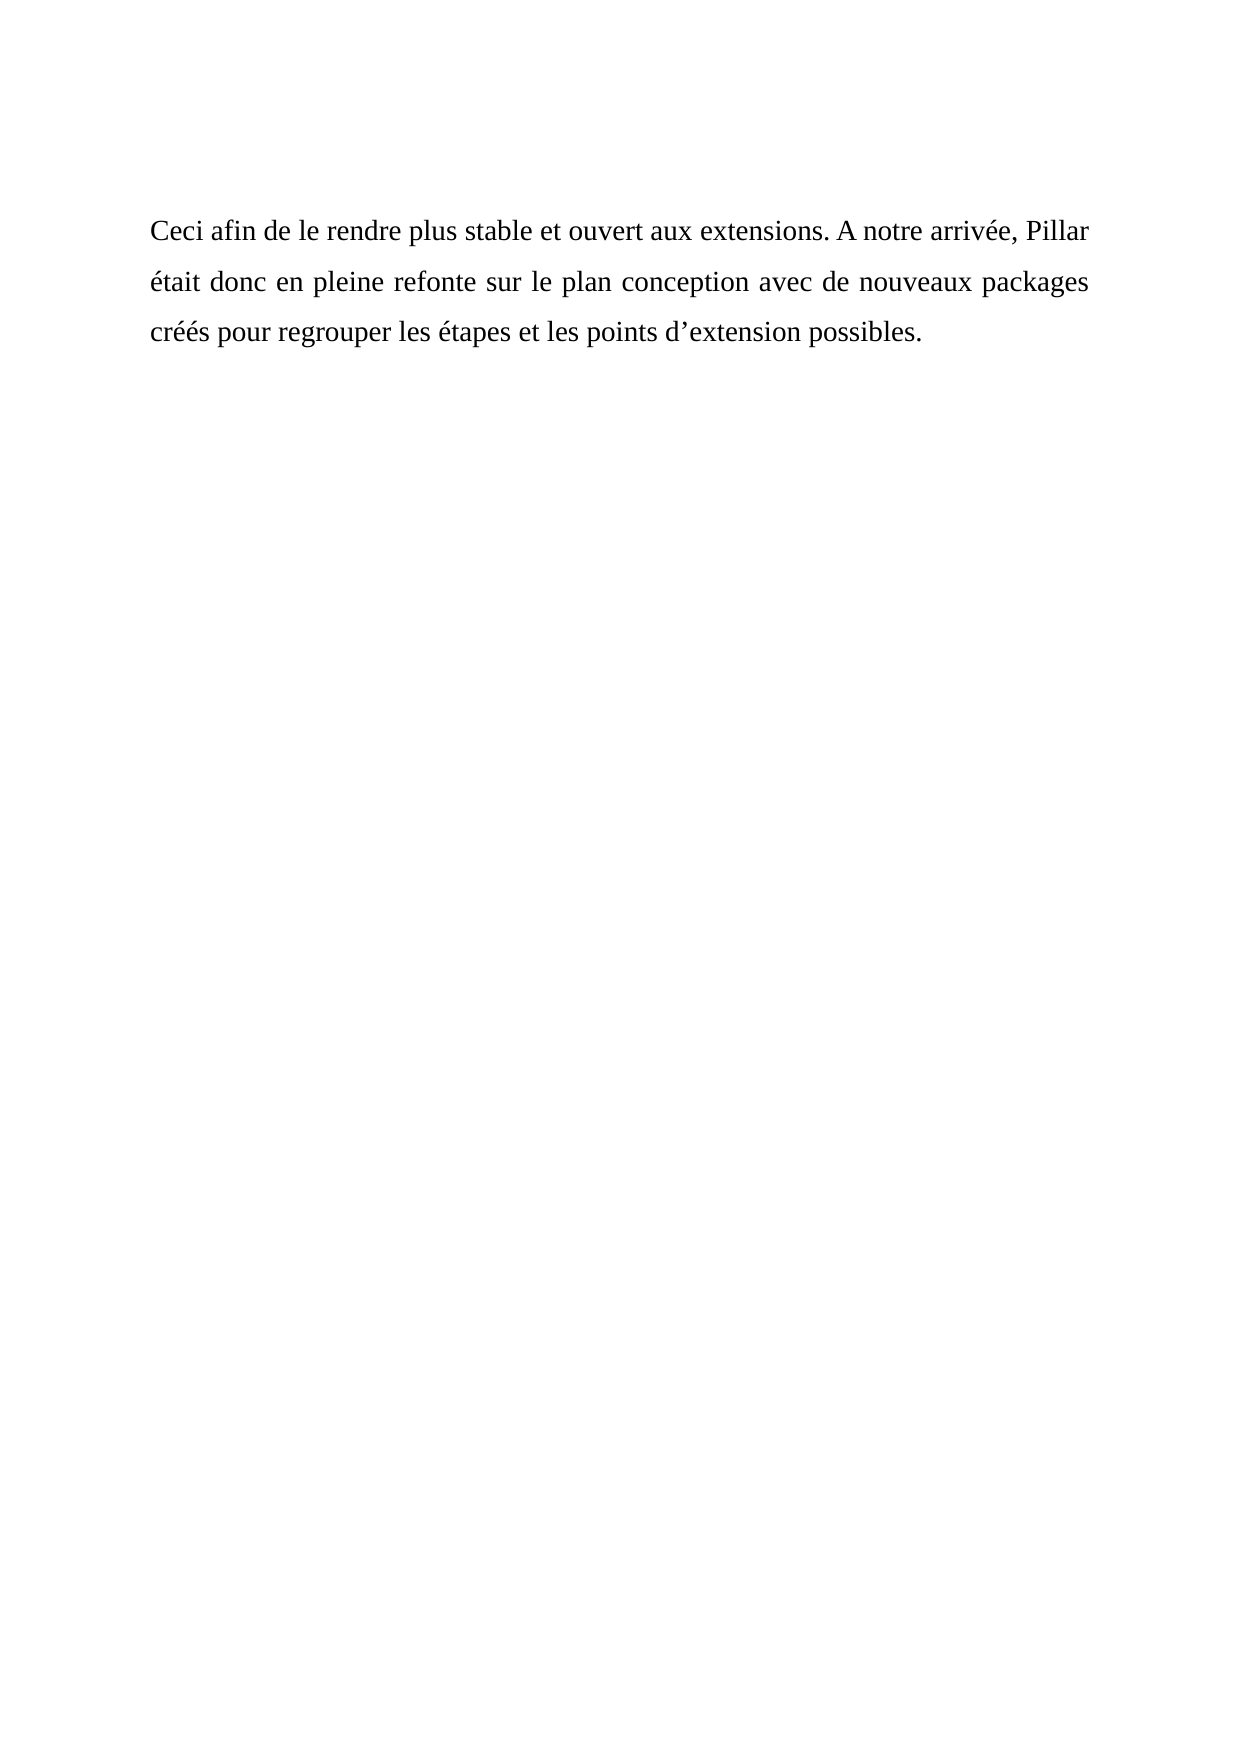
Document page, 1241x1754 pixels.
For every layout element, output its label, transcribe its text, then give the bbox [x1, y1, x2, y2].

text Ceci afin de le rendre plus stable et ouvert aux extensions. A notre arrivée, Pillar était donc en pleine refonte sur le plan conception avec de nouveaux packages créés pour regrouper les étapes et les points d’extension possibles. [150, 213, 1091, 348]
